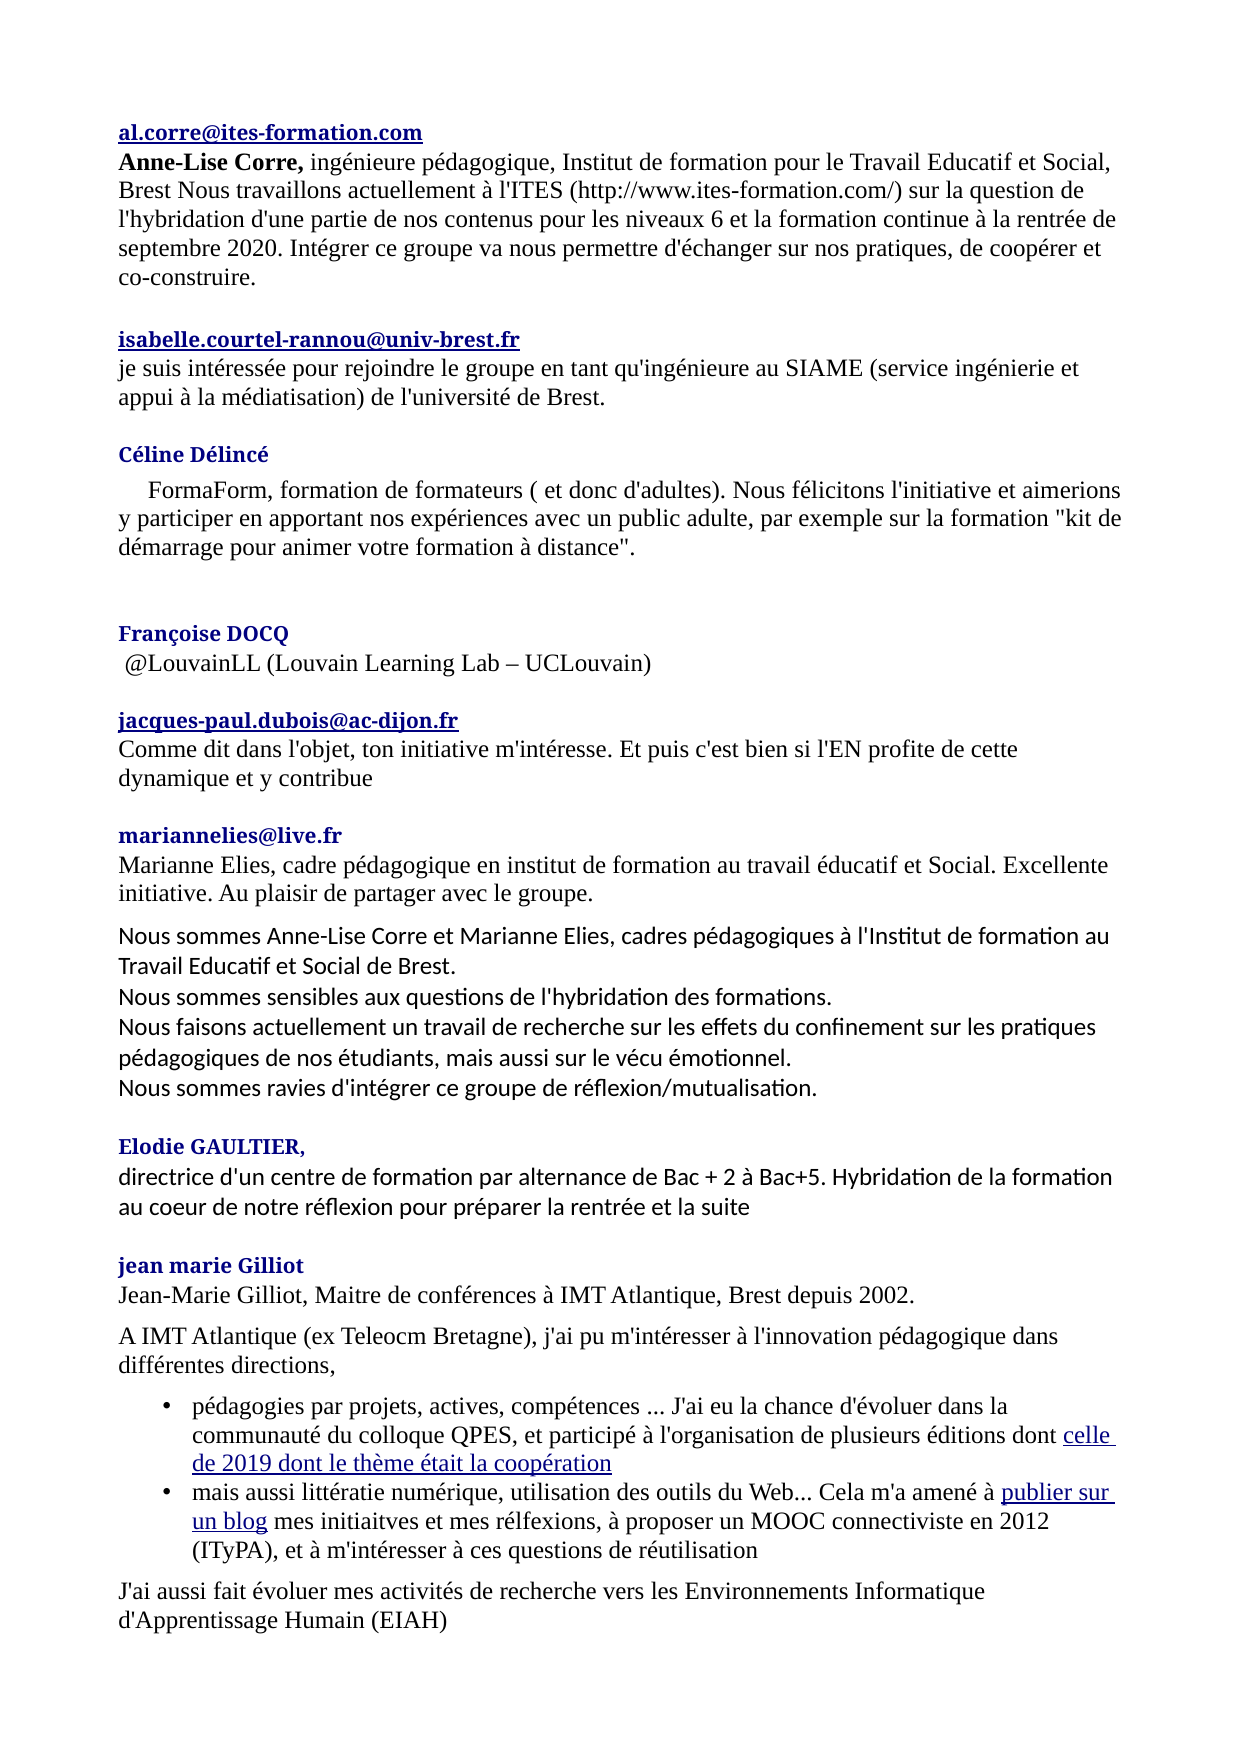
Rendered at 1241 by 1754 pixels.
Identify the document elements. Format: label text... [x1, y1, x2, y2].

text FormaForm, formation de formateurs ( et donc d'adultes). Nous félicitons l'initiative et aimerions y participer en apportant nos expériences avec un public adulte, par exemple sur la formation "kit de démarrage pour animer votre formation à distance". [118, 475, 1122, 561]
text directrice d'un centre de formation par alternance de Bac + 2 à Bac+5. Hybridation de la formation au coeur de notre réflexion pour préparer la rentrée et la suite [118, 1161, 1122, 1222]
subtitle Elodie GAULTIER, [118, 1132, 1122, 1161]
list pédagogies par projets, actives, compétences ... J'ai eu la chance d'évoluer dans la communauté du colloque QPES, et participé à l'organisation de plusieurs éditions dont celle de 2019 dont le thème était la coopération [162, 1391, 1122, 1477]
subtitle al.corre@ites-formation.com [118, 118, 1122, 147]
text J'ai aussi fait évoluer mes activités de recherche vers les Environnements Informatique d'Apprentissage Humain (EIAH) [118, 1576, 1122, 1633]
subtitle mariannelies@live.fr [118, 821, 1122, 850]
subtitle jean marie Gilliot [118, 1251, 1122, 1280]
text Marianne Elies, cadre pédagogique en institut de formation au travail éducatif et Social. Excellente initiative. Au plaisir de partager avec le groupe. [118, 850, 1122, 907]
text Nous sommes sensibles aux questions de l'hybridation des formations. [118, 981, 1122, 1011]
text A IMT Atlantique (ex Teleocm Bretagne), j'ai pu m'intéresser à l'innovation pédagogique dans différentes directions, [118, 1321, 1122, 1378]
subtitle Françoise DOCQ [118, 619, 1122, 648]
text Jean-Marie Gilliot, Maitre de conférences à IMT Atlantique, Brest depuis 2002. [118, 1280, 1122, 1308]
text Comme dit dans l'objet, ton initiative m'intéresse. Et puis c'est bien si l'EN profite de cette dynamique et y contribue [118, 734, 1122, 792]
text je suis intéressée pour rejoindre le groupe en tant qu'ingénieure au SIAME (service ingénierie et appui à la médiatisation) de l'université de Brest. [118, 353, 1122, 411]
text Nous faisons actuellement un travail de recherche sur les effets du confinement sur les pratiques pédagogiques de nos étudiants, mais aussi sur le vécu émotionnel. [118, 1011, 1122, 1072]
list mais aussi littératie numérique, utilisation des outils du Web... Cela m'a amené à publier sur un blog mes initiaitves et mes rélfexions, à proposer un MOOC connectiviste en 2012 (ITyPA), et à m'intéresser à ces questions de réutilisation [162, 1477, 1122, 1563]
subtitle Céline Délincé [118, 440, 1122, 469]
text @LouvainLL (Louvain Learning Lab – UCLouvain) [118, 648, 1122, 676]
subtitle isabelle.courtel-rannou@univ-brest.fr [118, 325, 1122, 353]
text Nous sommes Anne-Lise Corre et Marianne Elies, cadres pédagogiques à l'Institut de formation au Travail Educatif et Social de Brest. [118, 920, 1122, 981]
text Nous sommes ravies d'intégrer ce groupe de réflexion/mutualisation. [118, 1072, 1122, 1103]
text Anne-Lise Corre, ingénieure pédagogique, Institut de formation pour le Travail Educatif et Social, Brest Nous travaillons actuellement à l'ITES (http://www.ites-formation.com/) sur la question de l'hybridation d'une partie de nos contenus pour les niveaux 6 et la formation continue à la rentrée de septembre 2020. Intégrer ce groupe va nous permettre d'échanger sur nos pratiques, de coopérer et co-construire. [118, 147, 1122, 290]
subtitle jacques-paul.dubois@ac-dijon.fr [118, 706, 1122, 734]
